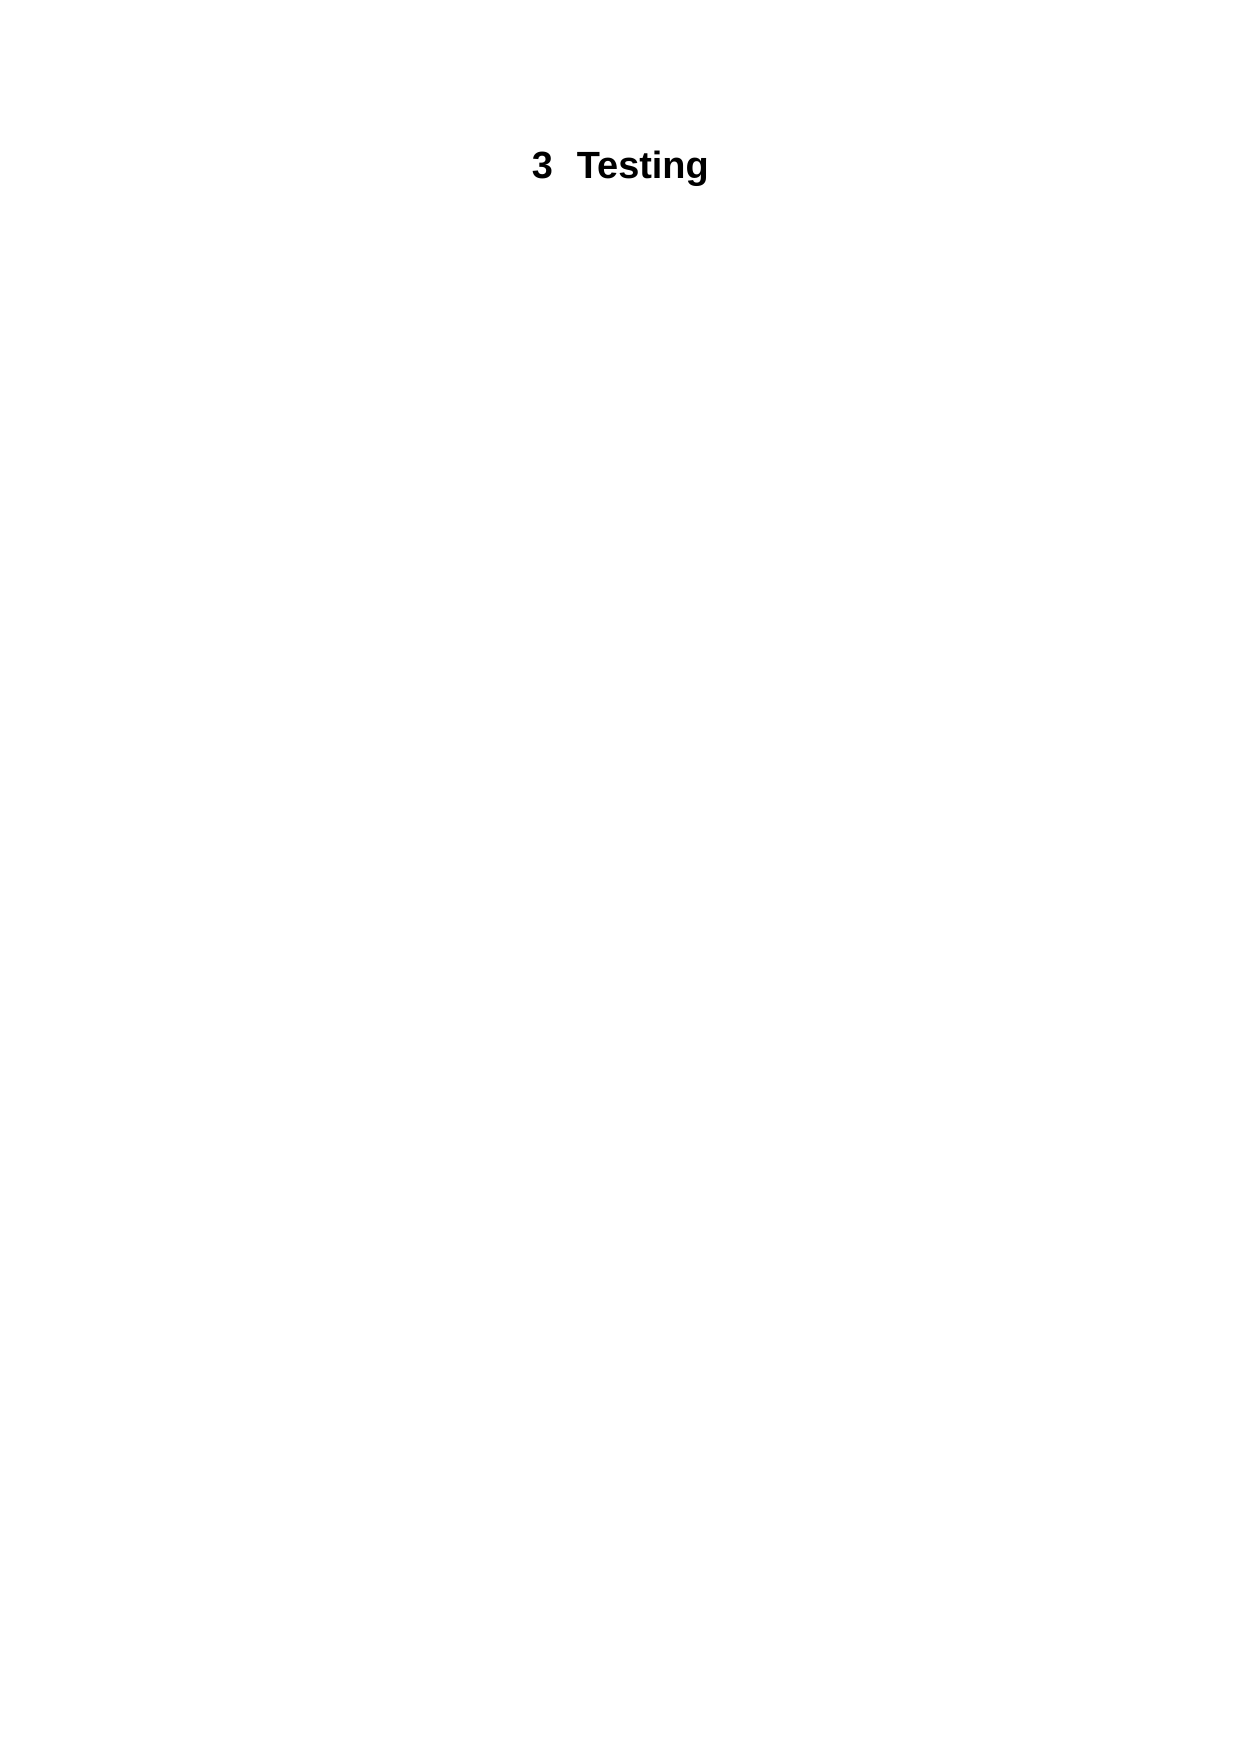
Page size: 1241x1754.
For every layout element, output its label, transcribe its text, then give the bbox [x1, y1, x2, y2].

subtitle Testing [118, 143, 1122, 187]
